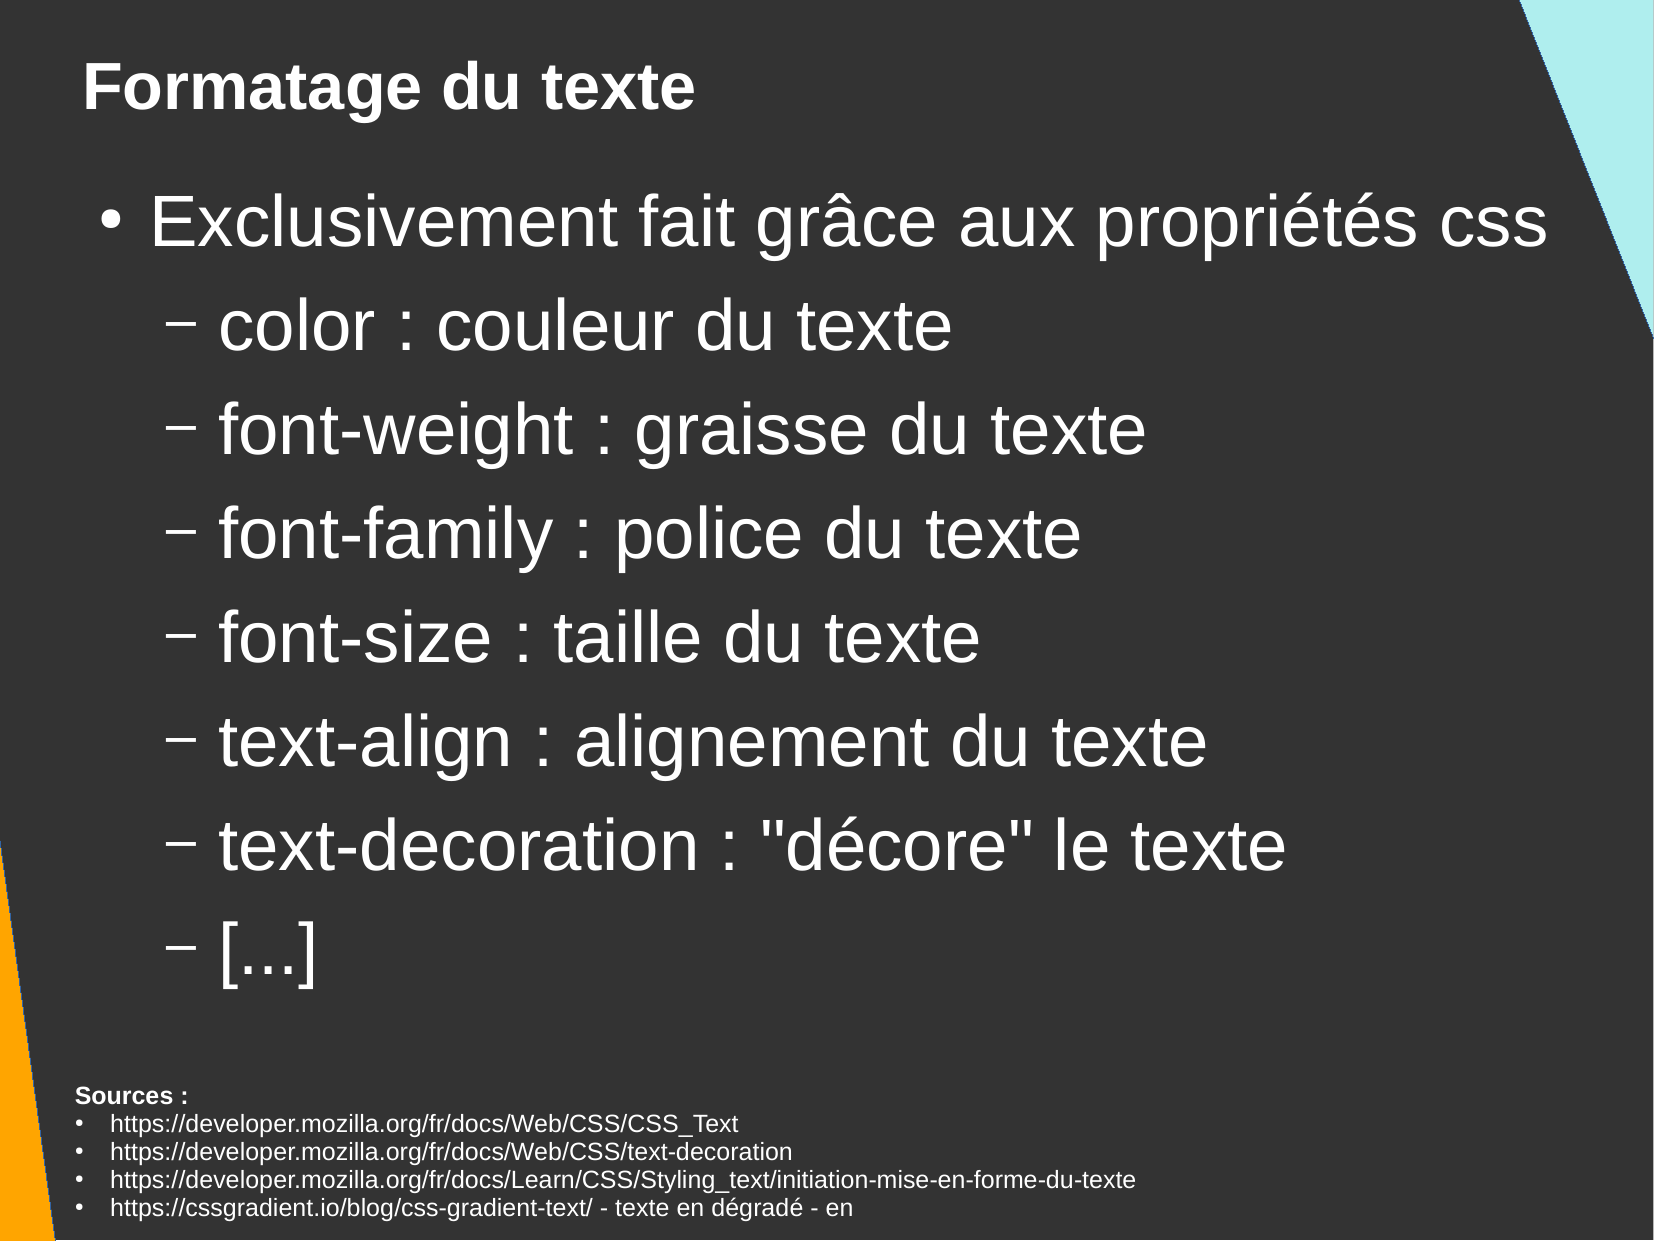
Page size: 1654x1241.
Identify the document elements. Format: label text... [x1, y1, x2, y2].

text_box Sources : https://developer.mozilla.org/fr/docs/Web/CSS/CSS_Text https://developer.mozilla.org/fr/docs/Web/CSS/text-decoration https://developer.mozilla.org/fr/docs/Learn/CSS/Styling_text/initiation-mise-en-forme-du-texte https://cssgradient.io/blog/css-gradient-text/ - texte en dégradé - en [60, 1074, 1546, 1241]
text_box [0, 840, 56, 1241]
text_box [1519, 0, 1654, 339]
list Exclusivement fait grâce aux propriétés css color : couleur du texte font-weight : graisse du texte font-family : police du texte font-size : taille du texte text-align : alignement du texte text-decoration : "décore" le texte [...] [80, 180, 1605, 993]
title Formatage du texte [82, 49, 1571, 152]
